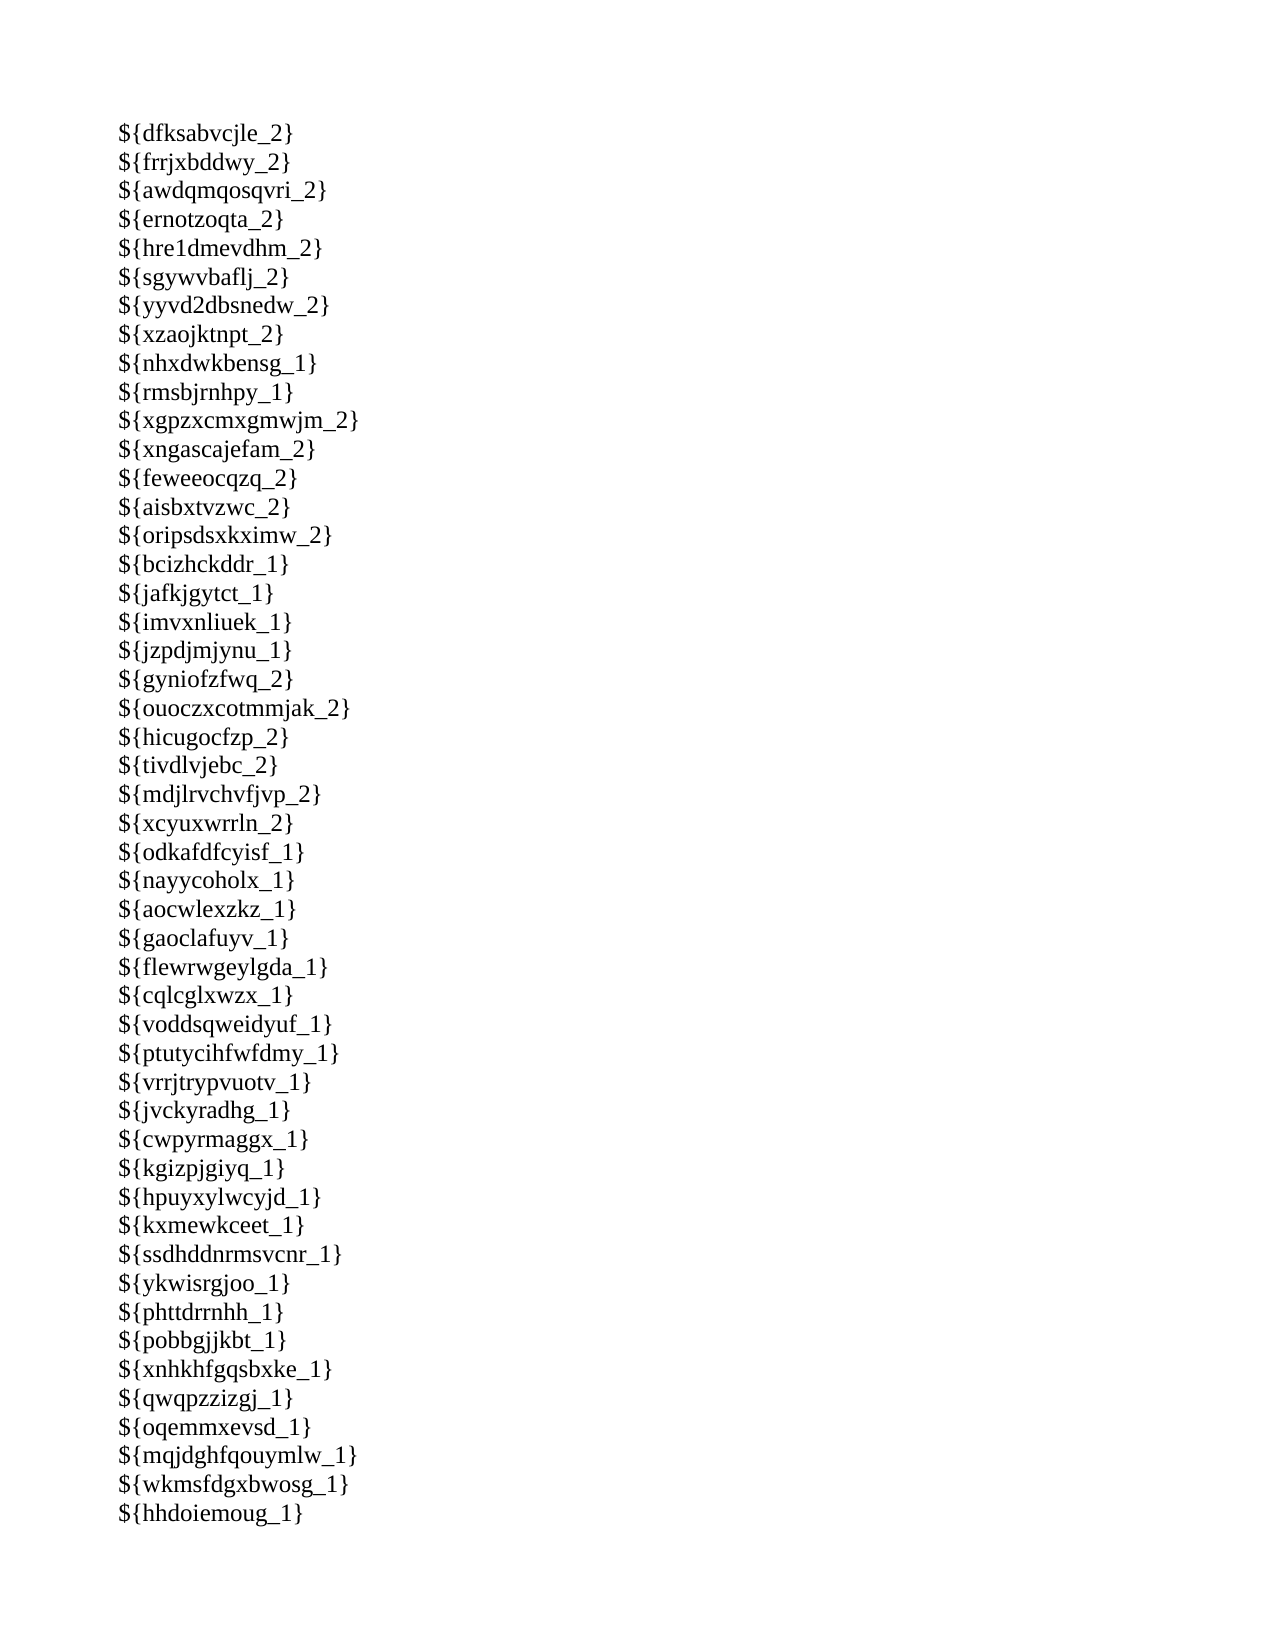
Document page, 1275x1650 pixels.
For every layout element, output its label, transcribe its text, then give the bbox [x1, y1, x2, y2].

text ${nhxdwkbensg_1} [118, 348, 1157, 377]
text ${xgpzxcmxgmwjm_2} [118, 406, 1157, 434]
text ${kgizpjgiyq_1} [118, 1153, 1157, 1182]
text ${awdqmqosqvri_2} [118, 176, 1157, 204]
text ${hicugocfzp_2} [118, 722, 1157, 751]
text ${dfksabvcjle_2} [118, 118, 1157, 147]
text ${tivdlvjebc_2} [118, 751, 1157, 779]
text ${gaoclafuyv_1} [118, 923, 1157, 952]
text ${oqemmxevsd_1} [118, 1412, 1157, 1441]
text ${hre1dmevdhm_2} [118, 233, 1157, 262]
text ${aocwlexzkz_1} [118, 894, 1157, 923]
text ${mqjdghfqouymlw_1} [118, 1441, 1157, 1469]
text ${pobbgjjkbt_1} [118, 1326, 1157, 1354]
text ${ssdhddnrmsvcnr_1} [118, 1239, 1157, 1268]
text ${wkmsfdgxbwosg_1} [118, 1469, 1157, 1498]
text ${jzpdjmjynu_1} [118, 636, 1157, 664]
text ${oripsdsxkximw_2} [118, 521, 1157, 549]
text ${qwqpzzizgj_1} [118, 1383, 1157, 1412]
text ${imvxnliuek_1} [118, 607, 1157, 636]
text ${bcizhckddr_1} [118, 549, 1157, 578]
text ${kxmewkceet_1} [118, 1211, 1157, 1239]
text ${jafkjgytct_1} [118, 578, 1157, 607]
text ${aisbxtvzwc_2} [118, 492, 1157, 521]
text ${rmsbjrnhpy_1} [118, 377, 1157, 406]
text ${vrrjtrypvuotv_1} [118, 1067, 1157, 1096]
text ${feweeocqzq_2} [118, 463, 1157, 492]
text ${yyvd2dbsnedw_2} [118, 291, 1157, 319]
text ${ykwisrgjoo_1} [118, 1268, 1157, 1297]
text ${xzaojktnpt_2} [118, 319, 1157, 348]
text ${mdjlrvchvfjvp_2} [118, 779, 1157, 808]
text ${cwpyrmaggx_1} [118, 1124, 1157, 1153]
text ${ptutycihfwfdmy_1} [118, 1038, 1157, 1067]
text ${sgywvbaflj_2} [118, 262, 1157, 291]
text ${ouoczxcotmmjak_2} [118, 693, 1157, 722]
text ${gyniofzfwq_2} [118, 664, 1157, 693]
text ${xnhkhfgqsbxke_1} [118, 1354, 1157, 1383]
text ${voddsqweidyuf_1} [118, 1009, 1157, 1038]
text ${odkafdfcyisf_1} [118, 837, 1157, 866]
text ${ernotzoqta_2} [118, 204, 1157, 233]
text ${nayycoholx_1} [118, 866, 1157, 894]
text ${jvckyradhg_1} [118, 1096, 1157, 1124]
text ${phttdrrnhh_1} [118, 1297, 1157, 1326]
text ${hhdoiemoug_1} [118, 1498, 1157, 1527]
text ${xcyuxwrrln_2} [118, 808, 1157, 837]
text ${frrjxbddwy_2} [118, 147, 1157, 176]
text ${hpuyxylwcyjd_1} [118, 1182, 1157, 1211]
text ${flewrwgeylgda_1} [118, 952, 1157, 981]
text ${xngascajefam_2} [118, 434, 1157, 463]
text ${cqlcglxwzx_1} [118, 981, 1157, 1009]
